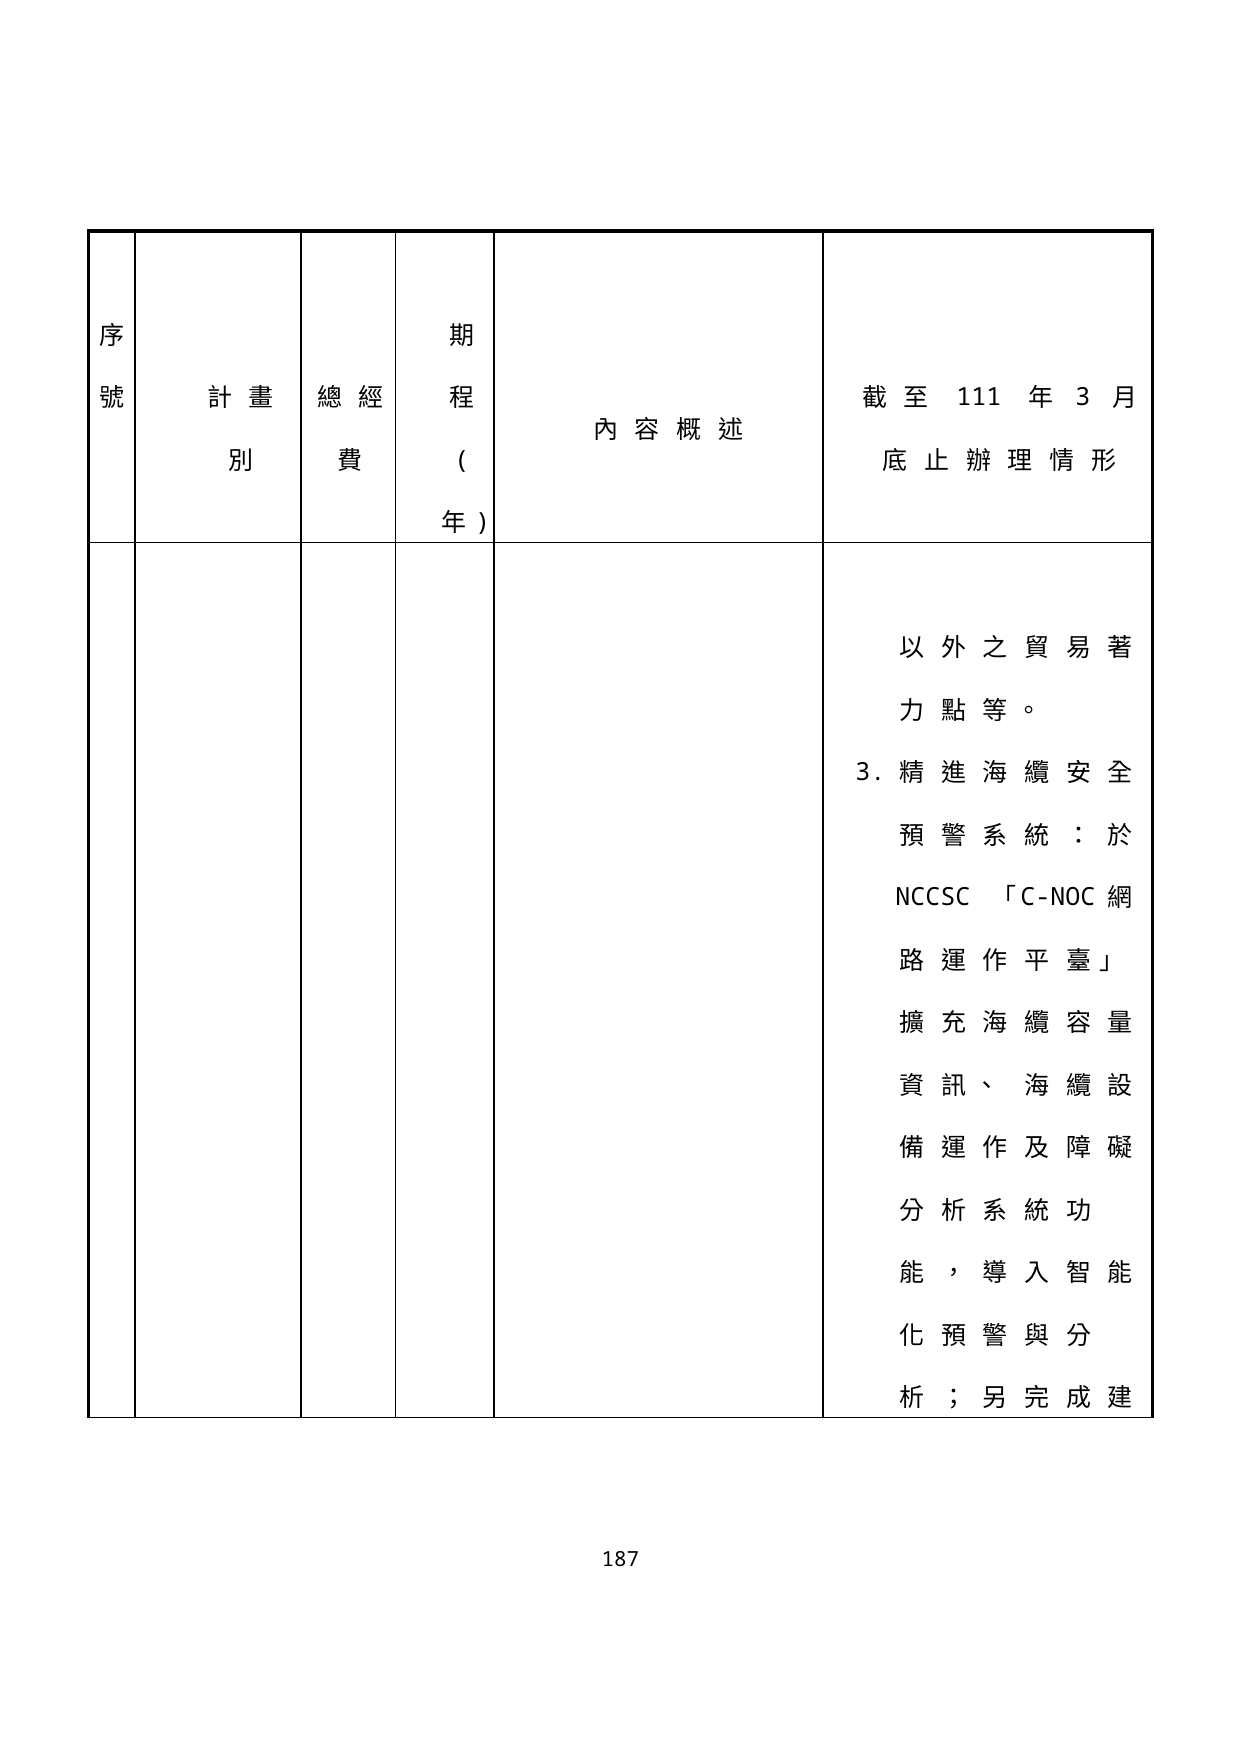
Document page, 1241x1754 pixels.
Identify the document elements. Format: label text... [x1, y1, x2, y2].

table_header 截至111年3月底止辦理情形 [824, 233, 1151, 542]
table_cell 以外之貿易著力點等。 3.精進海纜安全預警系統：於NCCSC「C-NOC網路運作平臺」擴充海纜容量資訊、海纜設備運作及障礙分析系統功能，導入智能化預警與分析；另完成建 [824, 543, 1151, 1417]
table_header 序號 [90, 233, 134, 542]
table_header 計畫別 [136, 233, 300, 542]
table_header 總經費 [302, 233, 395, 542]
table_cell [136, 543, 300, 1417]
table_cell [302, 543, 395, 1417]
table_header 內容概述 [495, 233, 822, 542]
table_cell [495, 543, 822, 1417]
table_cell [90, 543, 134, 1417]
table_cell [396, 543, 493, 1417]
table_header 期程(年) [396, 233, 493, 542]
